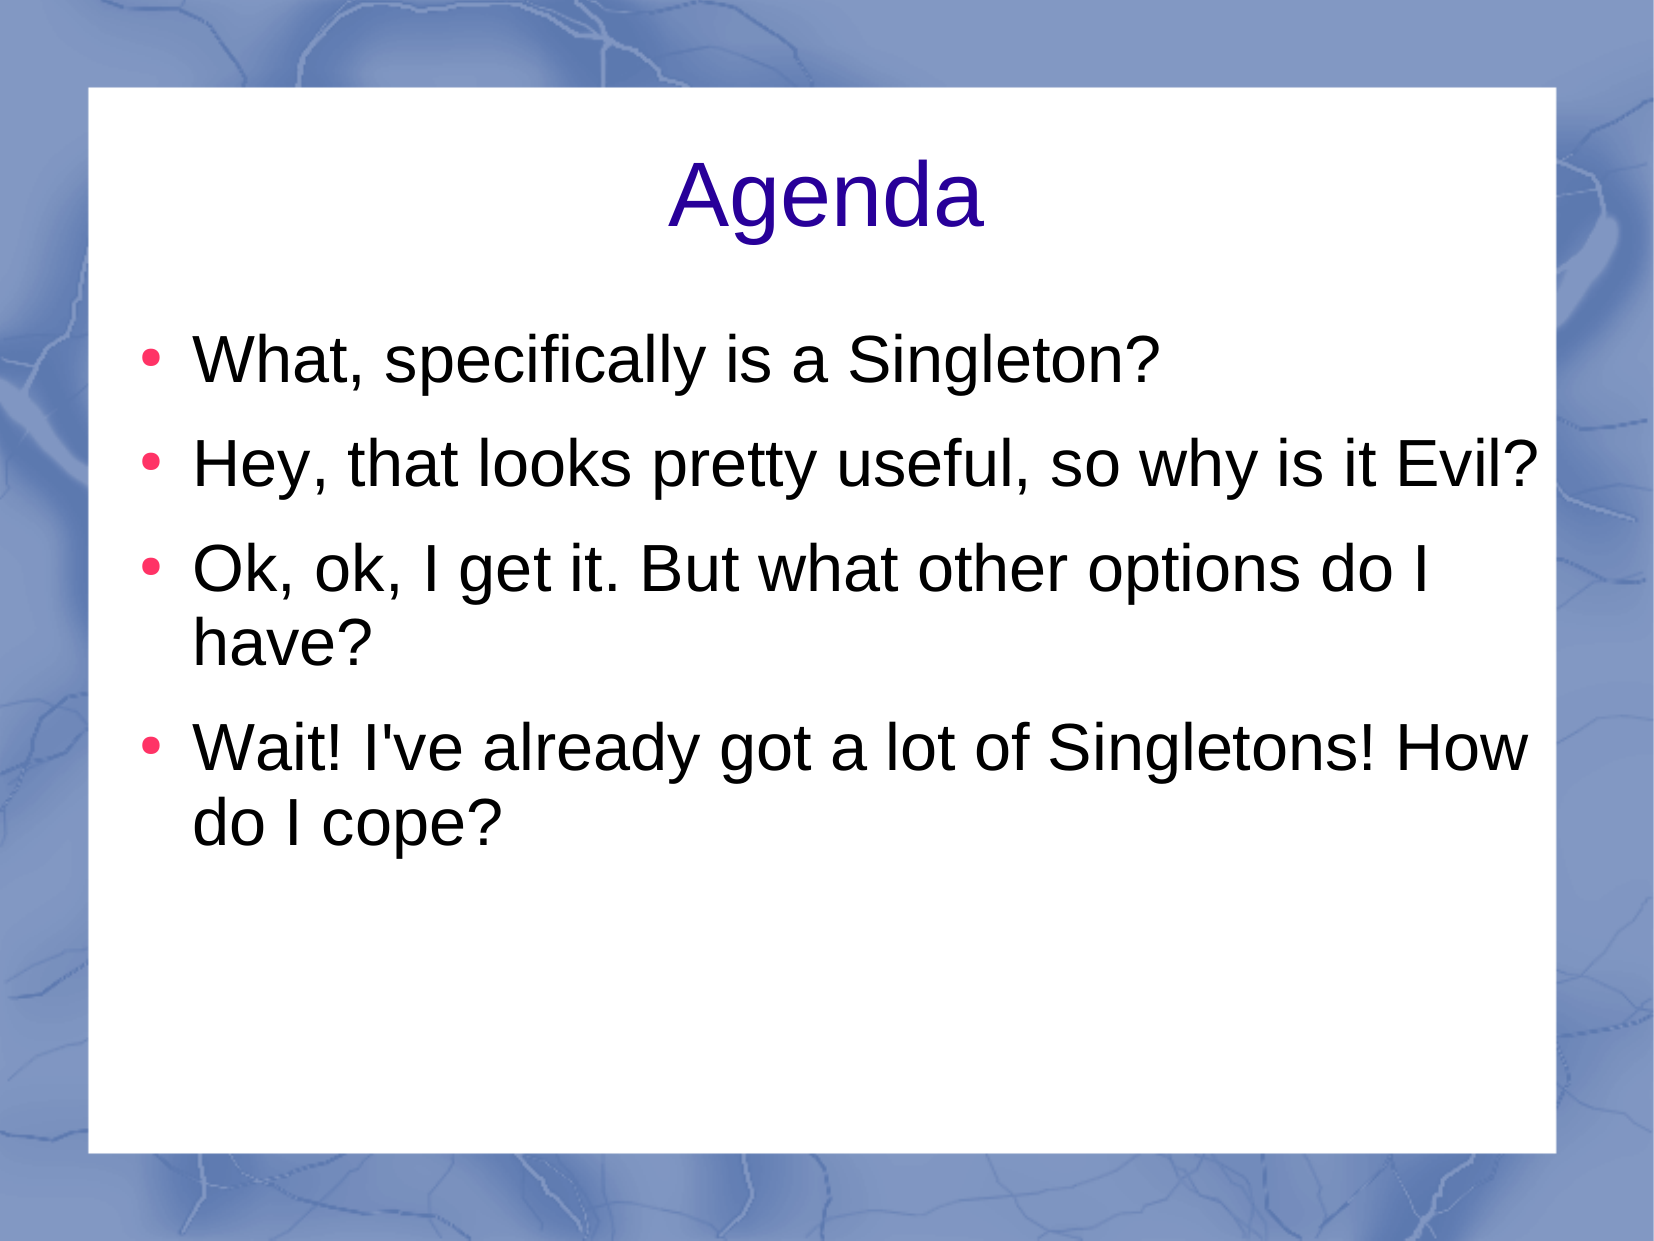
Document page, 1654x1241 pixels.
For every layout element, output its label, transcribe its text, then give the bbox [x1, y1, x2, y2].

list What, specifically is a Singleton? Hey, that looks pretty useful, so why is it Evil? Ok, ok, I get it. But what other options do I have? Wait! I've already got a lot of Singletons! How do I cope? [121, 322, 1561, 1118]
title Agenda [118, 90, 1536, 298]
picture [0, 0, 1654, 1241]
